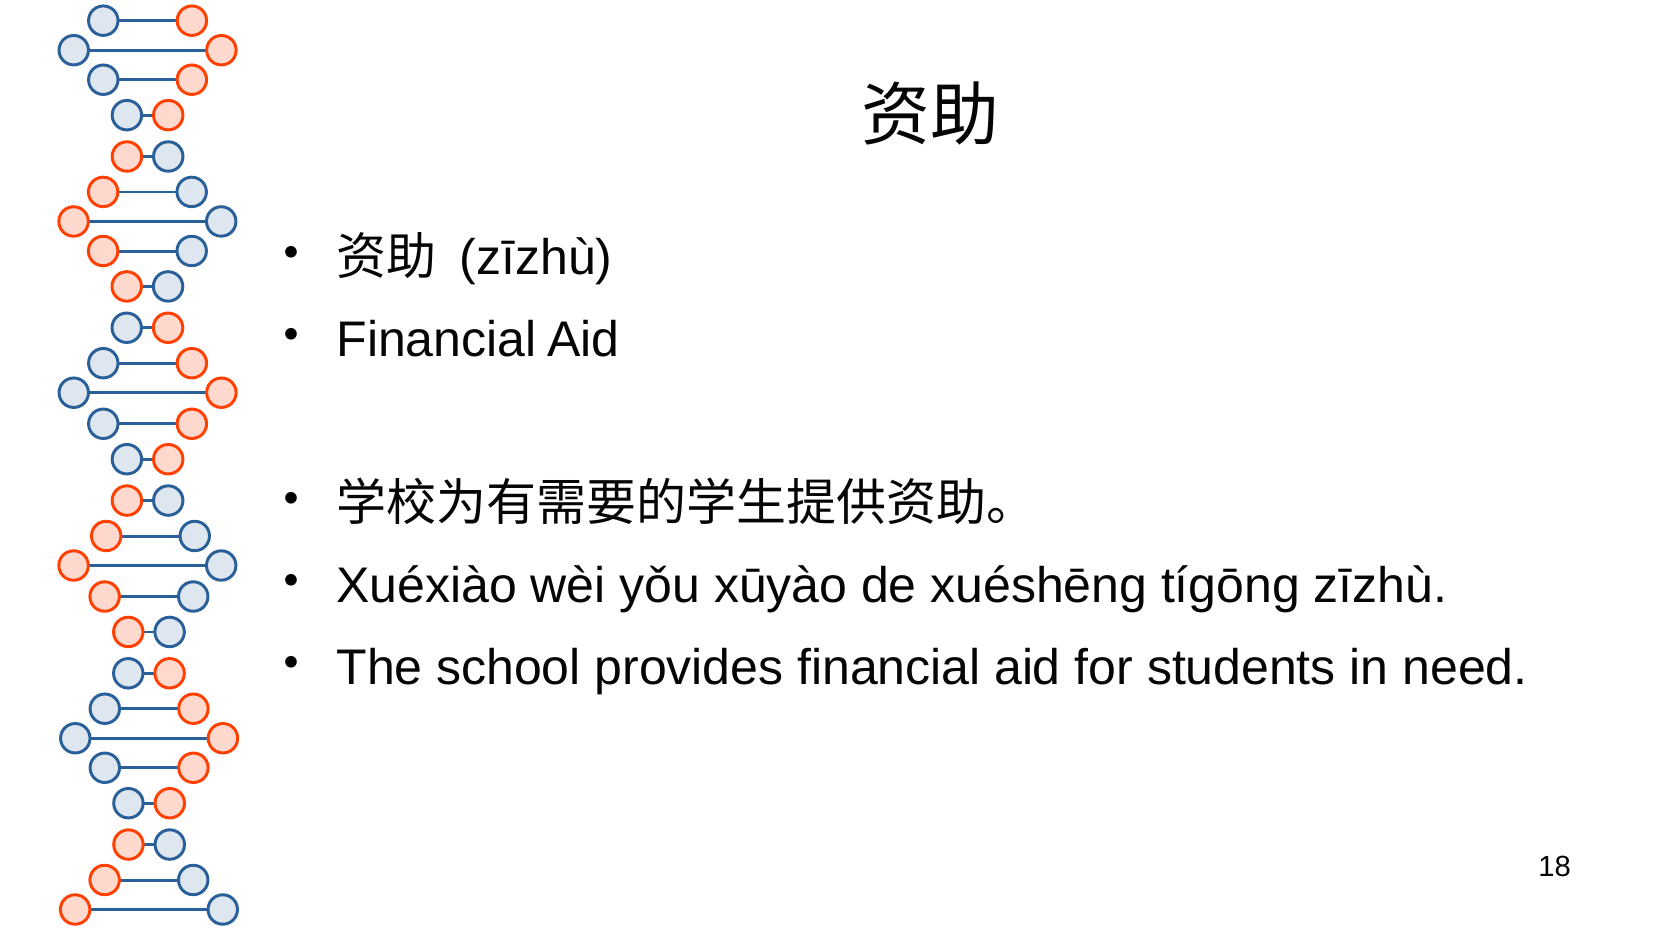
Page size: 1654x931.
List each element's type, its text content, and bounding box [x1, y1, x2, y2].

title 资助 [265, 35, 1595, 189]
list 资助 (zīzhù) Financial Aid 学校为有需要的学生提供资助。 Xuéxiào wèi yǒu xūyào de xuéshēng tígōng zīzhù. The school provides financial aid for students in need. [265, 224, 1595, 764]
